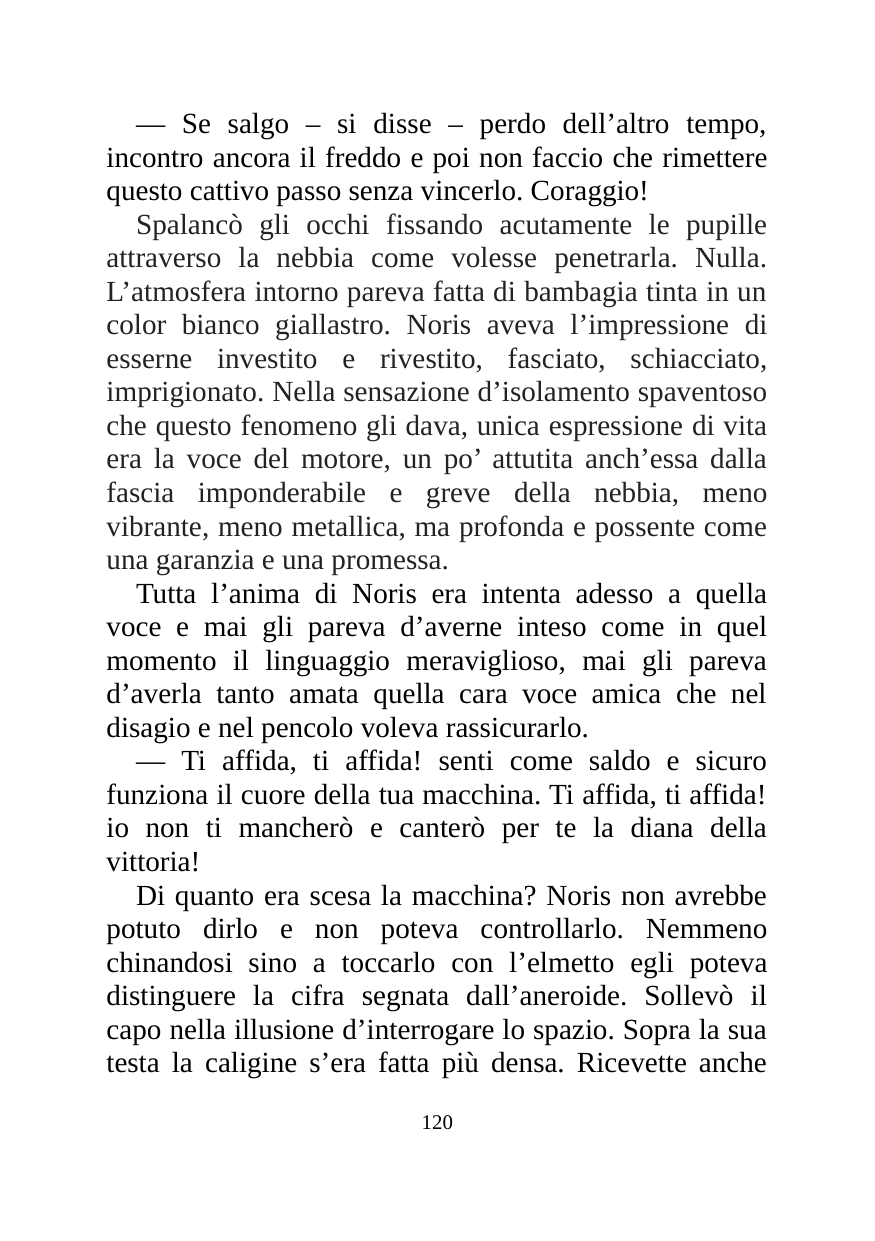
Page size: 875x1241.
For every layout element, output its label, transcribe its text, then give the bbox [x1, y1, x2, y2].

text Di quanto era scesa la macchina? Noris non avrebbe potuto dirlo e non poteva controllarlo. Nemmeno chinandosi sino a toccarlo con l’elmetto egli poteva distinguere la cifra segnata dall’aneroide. Sollevò il capo nella illusione d’interrogare lo spazio. Sopra la sua testa la caligine s’era fatta più densa. Ricevette anche [106, 878, 768, 1079]
text — Se salgo – si disse – perdo dell’altro tempo, incontro ancora il freddo e poi non faccio che rimettere questo cattivo passo senza vincerlo. Coraggio! [106, 106, 768, 207]
text Tutta l’anima di Noris era intenta adesso a quella voce e mai gli pareva d’averne inteso come in quel momento il linguaggio meraviglioso, mai gli pareva d’averla tanto amata quella cara voce amica che nel disagio e nel pencolo voleva rassicurarlo. [106, 576, 768, 743]
text — Ti affida, ti affida! senti come saldo e sicuro funziona il cuore della tua macchina. Ti affida, ti affida! io non ti mancherò e canterò per te la diana della vittoria! [106, 743, 768, 878]
text Spalancò gli occhi fissando acutamente le pupille attraverso la nebbia come volesse penetrarla. Nulla. L’atmosfera intorno pareva fatta di bambagia tinta in un color bianco giallastro. Noris aveva l’impressione di esserne investito e rivestito, fasciato, schiacciato, imprigionato. Nella sensazione d’isolamento spaventoso che questo fenomeno gli dava, unica espressione di vita era la voce del motore, un po’ attutita anch’essa dalla fascia imponderabile e greve della nebbia, meno vibrante, meno metallica, ma profonda e possente come una garanzia e una promessa. [106, 207, 768, 576]
